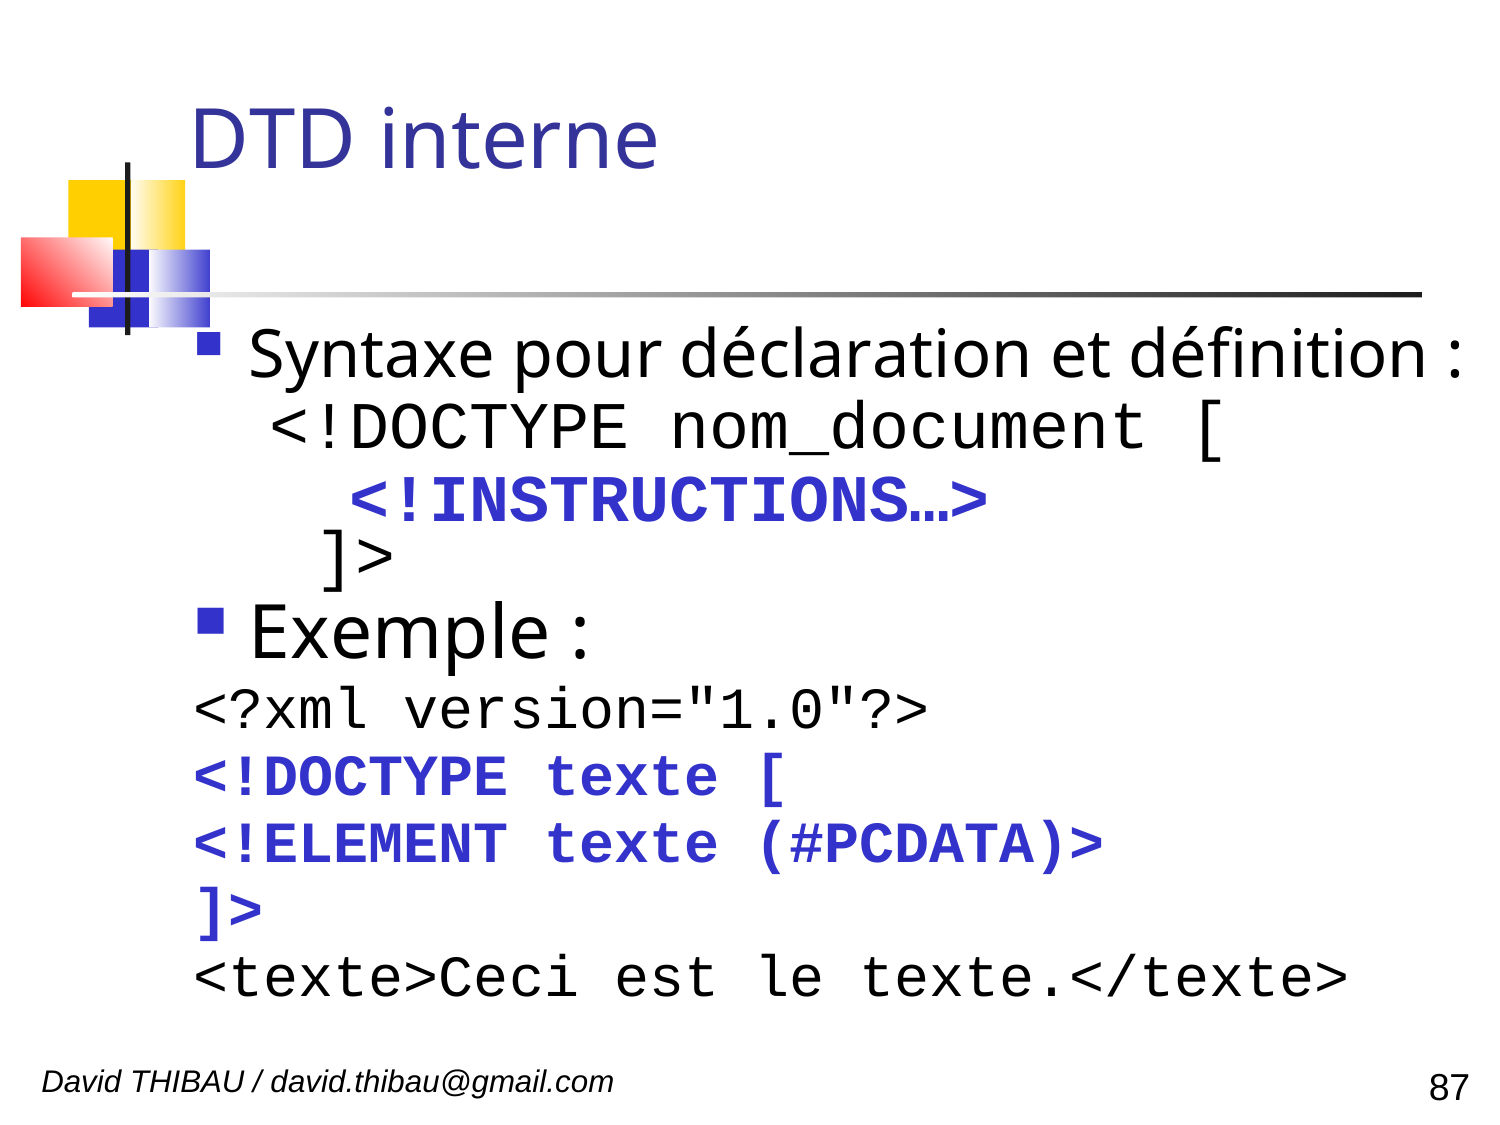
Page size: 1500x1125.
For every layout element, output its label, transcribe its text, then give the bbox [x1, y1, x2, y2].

list Syntaxe pour déclaration et définition : <!DOCTYPE nom_document [ <!INSTRUCTIONS…> ]> Exemple : <?xml version="1.0"?> <!DOCTYPE texte [ <!ELEMENT texte (#PCDATA)> ]> <texte>Ceci est le texte.</texte> [193, 331, 1469, 1065]
title DTD interne [188, 13, 1467, 275]
